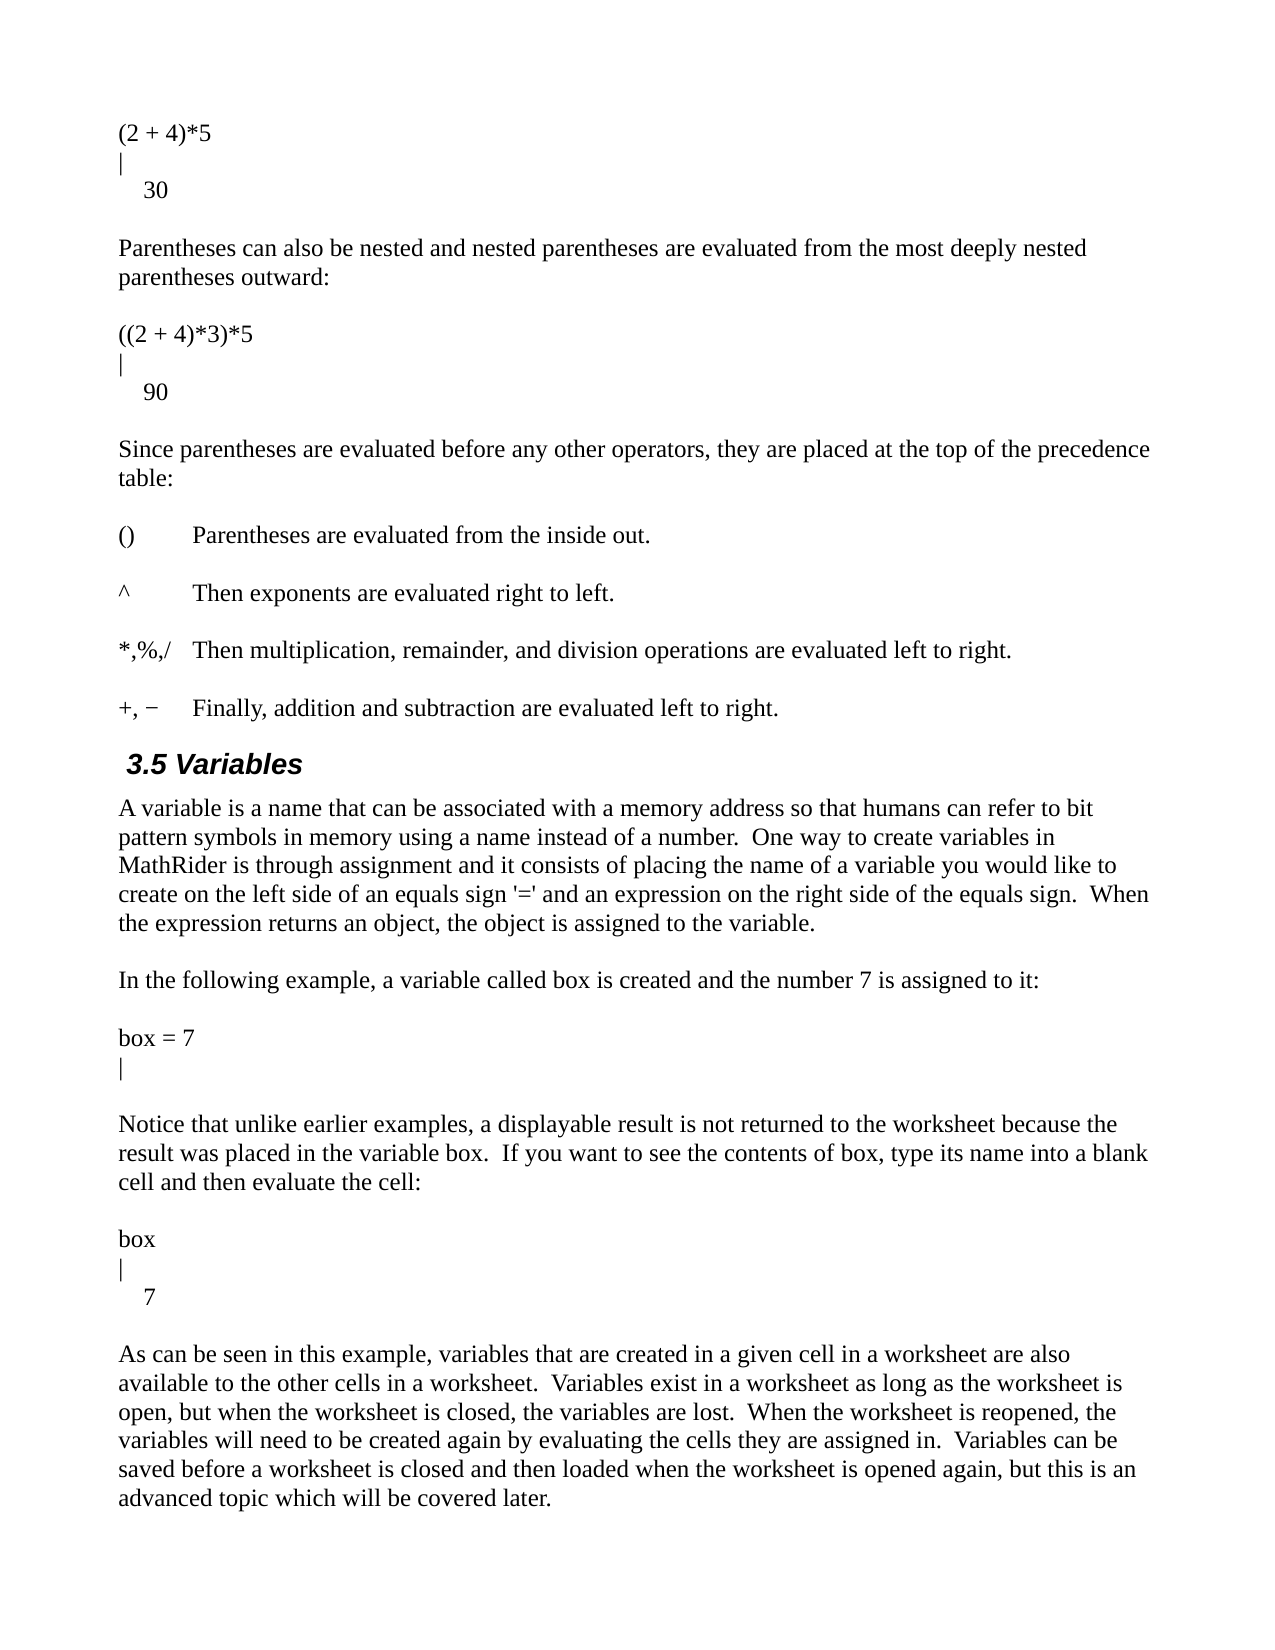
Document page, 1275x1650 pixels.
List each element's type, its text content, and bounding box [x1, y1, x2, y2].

text | [118, 348, 1157, 377]
text ^ Then exponents are evaluated right to left. [118, 578, 1157, 607]
text | [118, 147, 1157, 176]
text box [118, 1224, 1157, 1253]
text | [118, 1052, 1157, 1080]
text 30 [118, 176, 1157, 204]
text Parentheses can also be nested and nested parentheses are evaluated from the most deeply nested parentheses outward: [118, 233, 1157, 291]
text () Parentheses are evaluated from the inside out. [118, 521, 1157, 549]
text Notice that unlike earlier examples, a displayable result is not returned to the worksheet because the result was placed in the variable box. If you want to see the contents of box, type its name into a blank cell and then evaluate the cell: [118, 1109, 1157, 1195]
text 90 [118, 377, 1157, 406]
text In the following example, a variable called box is created and the number 7 is assigned to it: [118, 965, 1157, 994]
text +, − Finally, addition and subtraction are evaluated left to right. [118, 693, 1157, 722]
text *,%,/ Then multiplication, remainder, and division operations are evaluated left to right. [118, 636, 1157, 664]
subtitle 3.5 Variables [118, 747, 1157, 780]
text box = 7 [118, 1023, 1157, 1052]
text ((2 + 4)*3)*5 [118, 319, 1157, 348]
text As can be seen in this example, variables that are created in a given cell in a worksheet are also available to the other cells in a worksheet. Variables exist in a worksheet as long as the worksheet is open, but when the worksheet is closed, the variables are lost. When the worksheet is reopened, the variables will need to be created again by evaluating the cells they are assigned in. Variables can be saved before a worksheet is closed and then loaded when the worksheet is opened again, but this is an advanced topic which will be covered later. [118, 1339, 1157, 1512]
text A variable is a name that can be associated with a memory address so that humans can refer to bit pattern symbols in memory using a name instead of a number. One way to create variables in MathRider is through assignment and it consists of placing the name of a variable you would like to create on the left side of an equals sign '=' and an expression on the right side of the equals sign. When the expression returns an object, the object is assigned to the variable. [118, 793, 1157, 937]
text Since parentheses are evaluated before any other operators, they are placed at the top of the precedence table: [118, 434, 1157, 492]
text 7 [118, 1282, 1157, 1310]
text (2 + 4)*5 [118, 118, 1157, 147]
text | [118, 1253, 1157, 1282]
